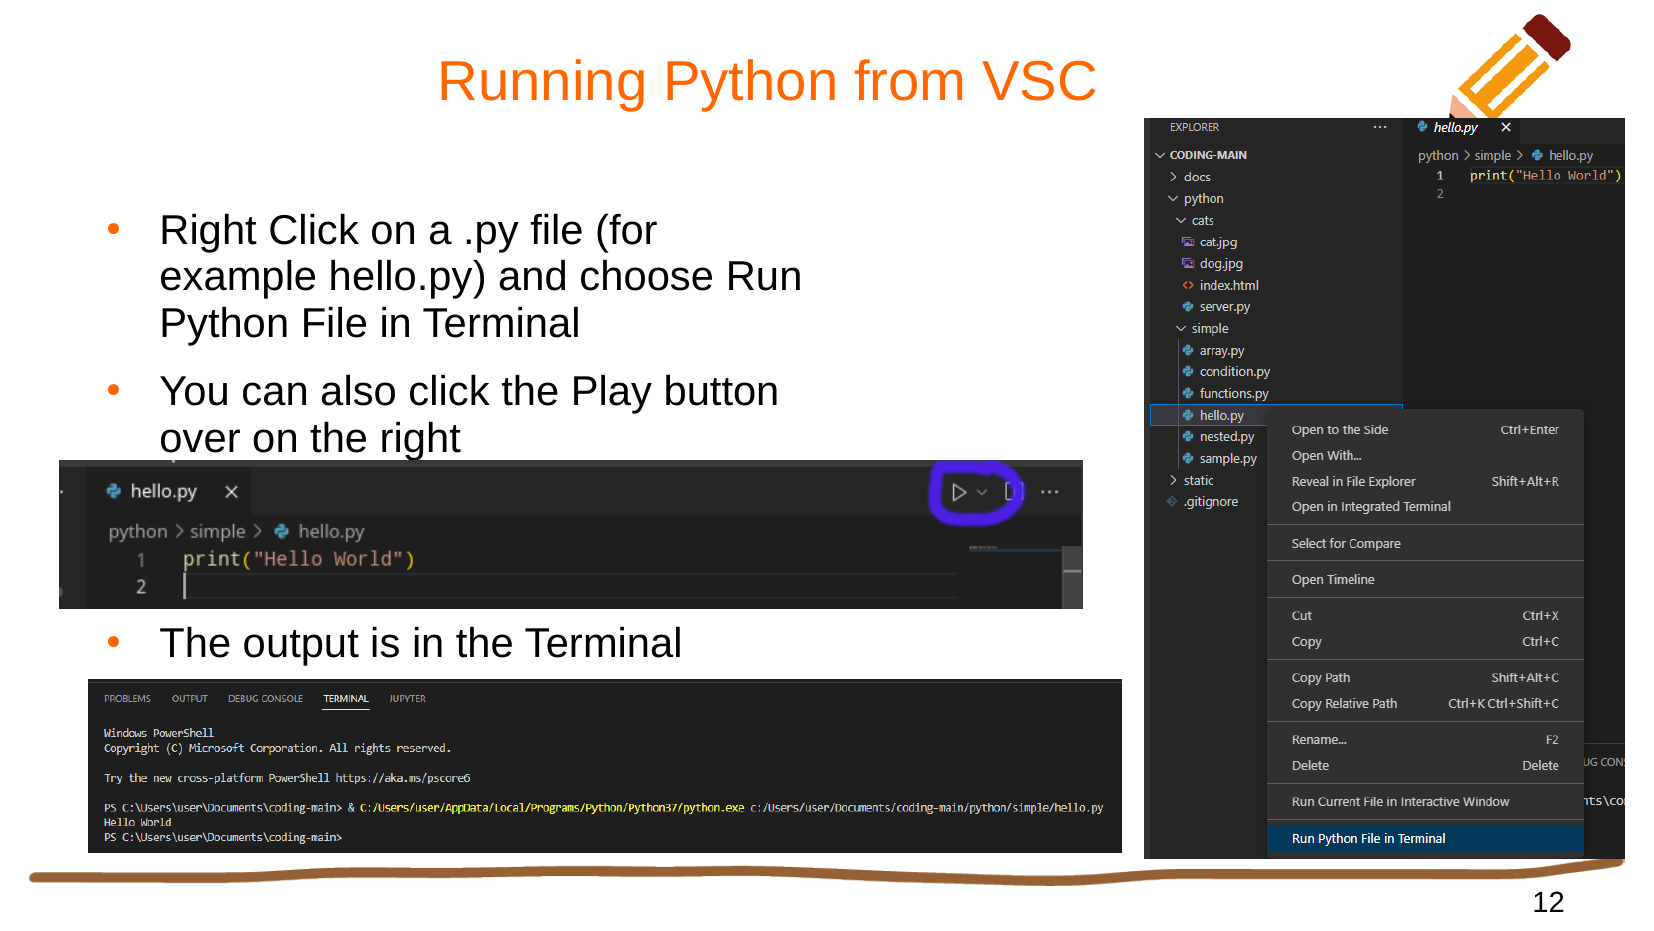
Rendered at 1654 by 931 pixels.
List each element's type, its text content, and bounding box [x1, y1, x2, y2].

picture [59, 460, 1083, 609]
title Running Python from VSC [88, 29, 1447, 133]
picture [29, 14, 1625, 886]
list Right Click on a .py file (for example hello.py) and choose Run Python File in Terminal You can also click the Play button over on the right The output is in the Terminal [88, 609, 809, 679]
picture [88, 679, 1122, 853]
list Right Click on a .py file (for example hello.py) and choose Run Python File in Terminal You can also click the Play button over on the right The output is in the Terminal [88, 206, 809, 460]
